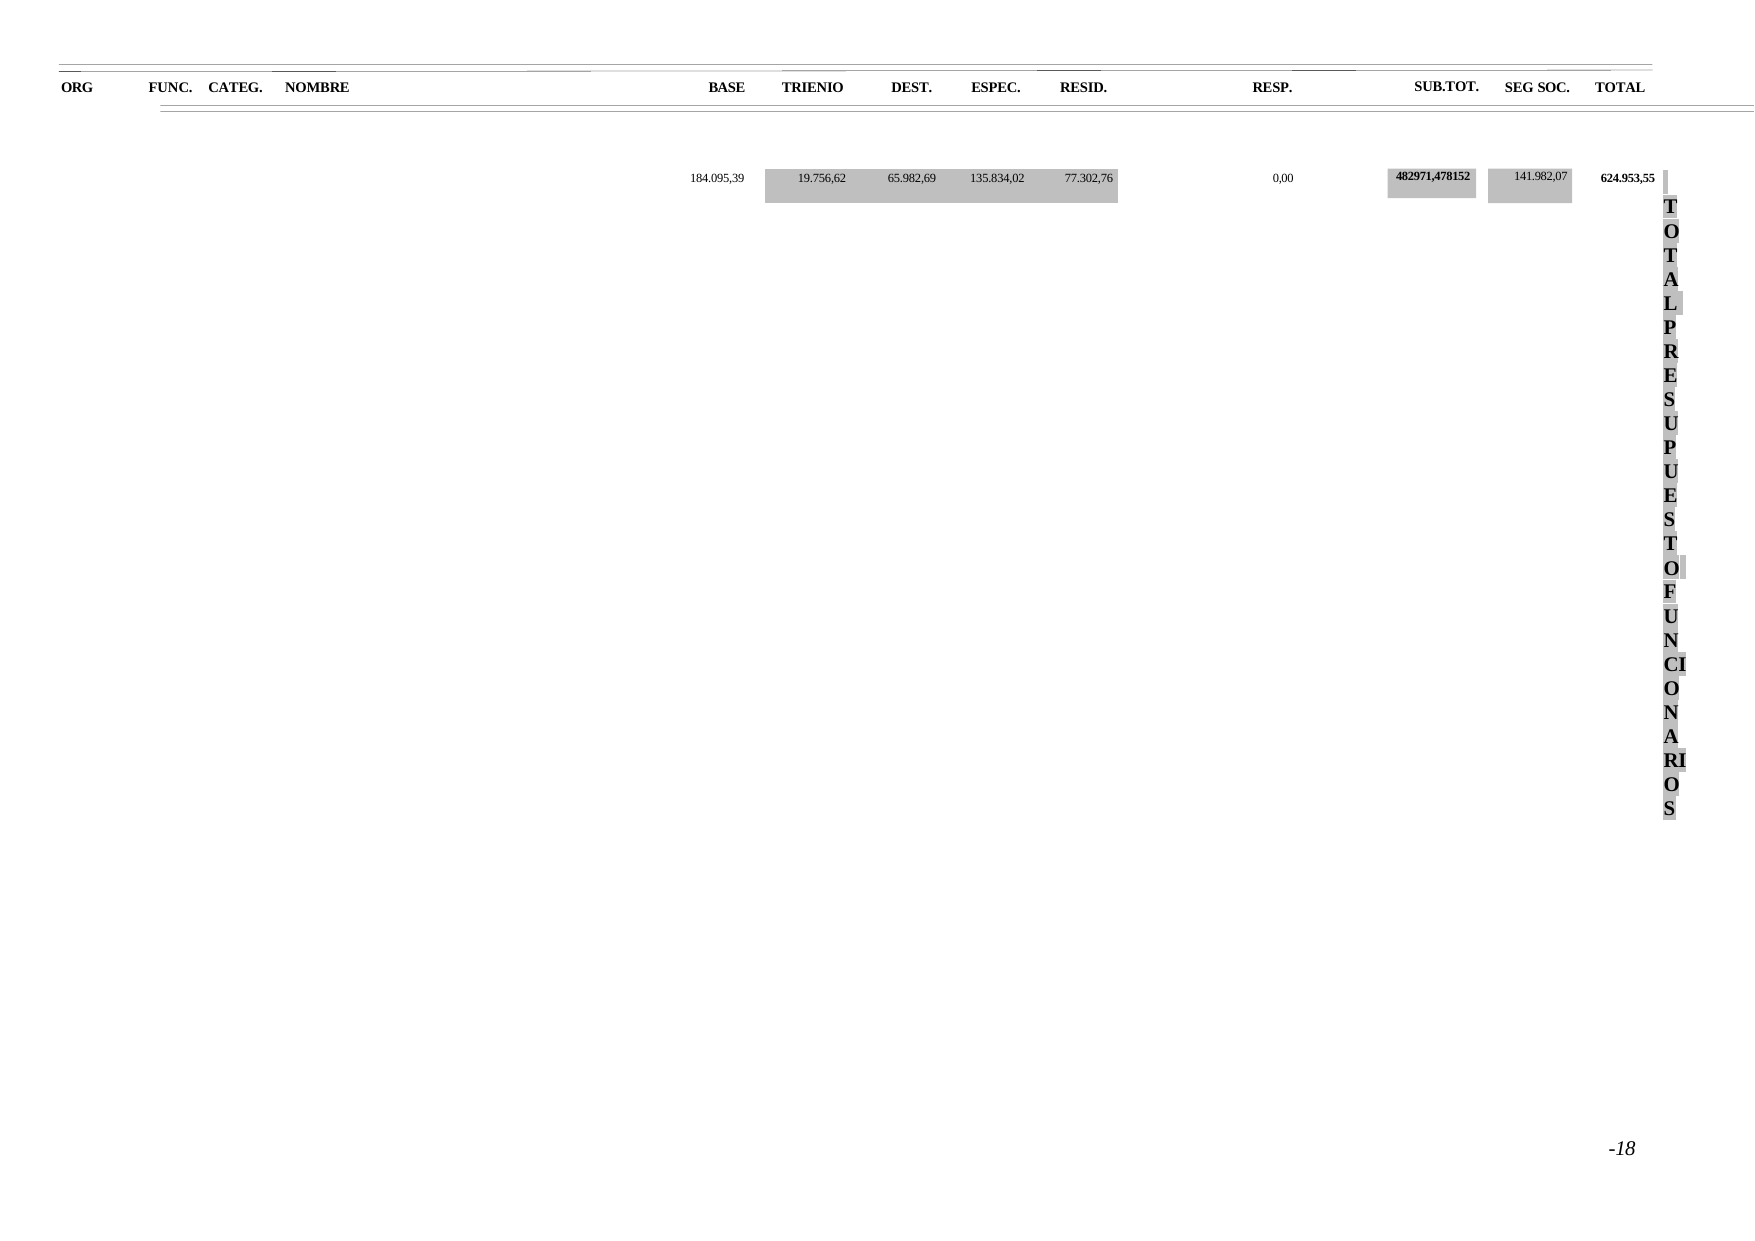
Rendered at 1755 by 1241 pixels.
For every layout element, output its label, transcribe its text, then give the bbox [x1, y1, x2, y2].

table_header 77.302,76 [1033, 169, 1118, 203]
table_header 19.756,62 [765, 169, 856, 203]
table_header 65.982,69 [856, 169, 944, 203]
text SUB.TOT. [1414, 78, 1480, 95]
text 624.953,55 [1601, 171, 1659, 185]
text TOTAL PRESUPUESTO FUNCIONARIOS [1663, 170, 1688, 820]
table_header 135.834,02 [944, 169, 1033, 203]
text 184.095,39 [690, 171, 748, 185]
text [1211, 169, 1295, 203]
text ORG FUNC. CATEG. NOMBRE BASE TRIENIO DEST. ESPEC. RESID. RESP. [61, 78, 1298, 95]
text SEG SOC. TOTAL [1504, 78, 1666, 95]
text [1577, 169, 1659, 198]
text [664, 169, 748, 203]
text 0,00 [1211, 171, 1293, 185]
